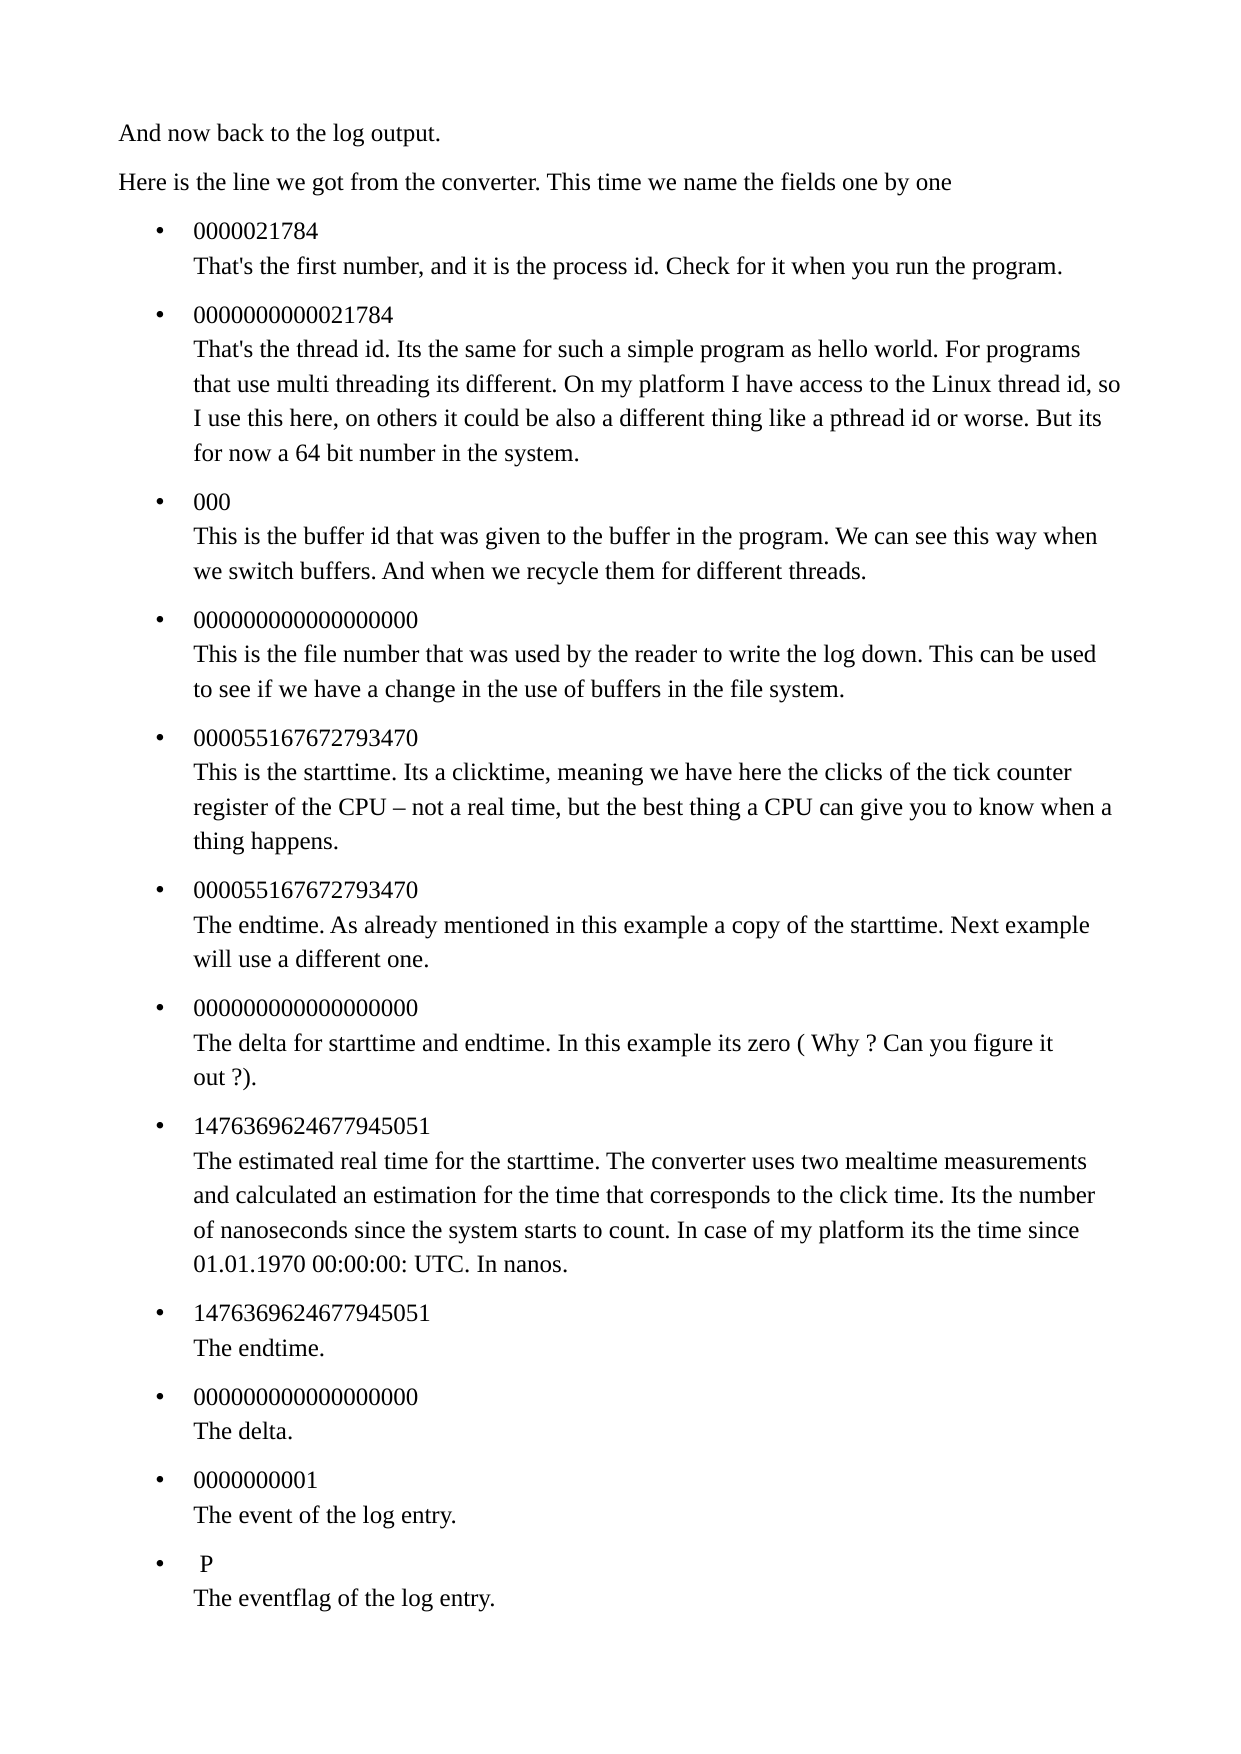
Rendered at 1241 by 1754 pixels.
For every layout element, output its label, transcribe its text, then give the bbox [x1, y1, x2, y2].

list 000000000000000000 This is the file number that was used by the reader to write the log down. This can be used to see if we have a change in the use of buffers in the file system. [156, 605, 1122, 702]
list 1476369624677945051 The estimated real time for the starttime. The converter uses two mealtime measurements and calculated an estimation for the time that corresponds to the click time. Its the number of nanoseconds since the system starts to count. In case of my platform its the time since 01.01.1970 00:00:00: UTC. In nanos. [156, 1111, 1122, 1278]
list P The eventflag of the log entry. [156, 1549, 1122, 1612]
text Here is the line we got from the converter. This time we name the fields one by one [118, 167, 1122, 196]
list 000000000000000000 The delta for starttime and endtime. In this example its zero ( Why ? Can you figure it out ?). [156, 993, 1122, 1091]
list 000055167672793470 The endtime. As already mentioned in this example a copy of the starttime. Next example will use a different one. [156, 875, 1122, 973]
list 0000000000021784 That's the thread id. Its the same for such a simple program as hello world. For programs that use multi threading its different. On my platform I have access to the Linux thread id, so I use this here, on others it could be also a different thing like a pthread id or worse. But its for now a 64 bit number in the system. [156, 300, 1122, 466]
list 1476369624677945051 The endtime. [156, 1298, 1122, 1362]
list 000000000000000000 The delta. [156, 1382, 1122, 1445]
list 000 This is the buffer id that was given to the buffer in the program. We can see this way when we switch buffers. And when we recycle them for different threads. [156, 487, 1122, 584]
text And now back to the log output. [118, 118, 1122, 147]
list 0000000001 The event of the log entry. [156, 1465, 1122, 1529]
list 000055167672793470 This is the starttime. Its a clicktime, meaning we have here the clicks of the tick counter register of the CPU – not a real time, but the best thing a CPU can give you to know when a thing happens. [156, 723, 1122, 855]
list 0000021784 That's the first number, and it is the process id. Check for it when you run the program. [156, 216, 1122, 279]
